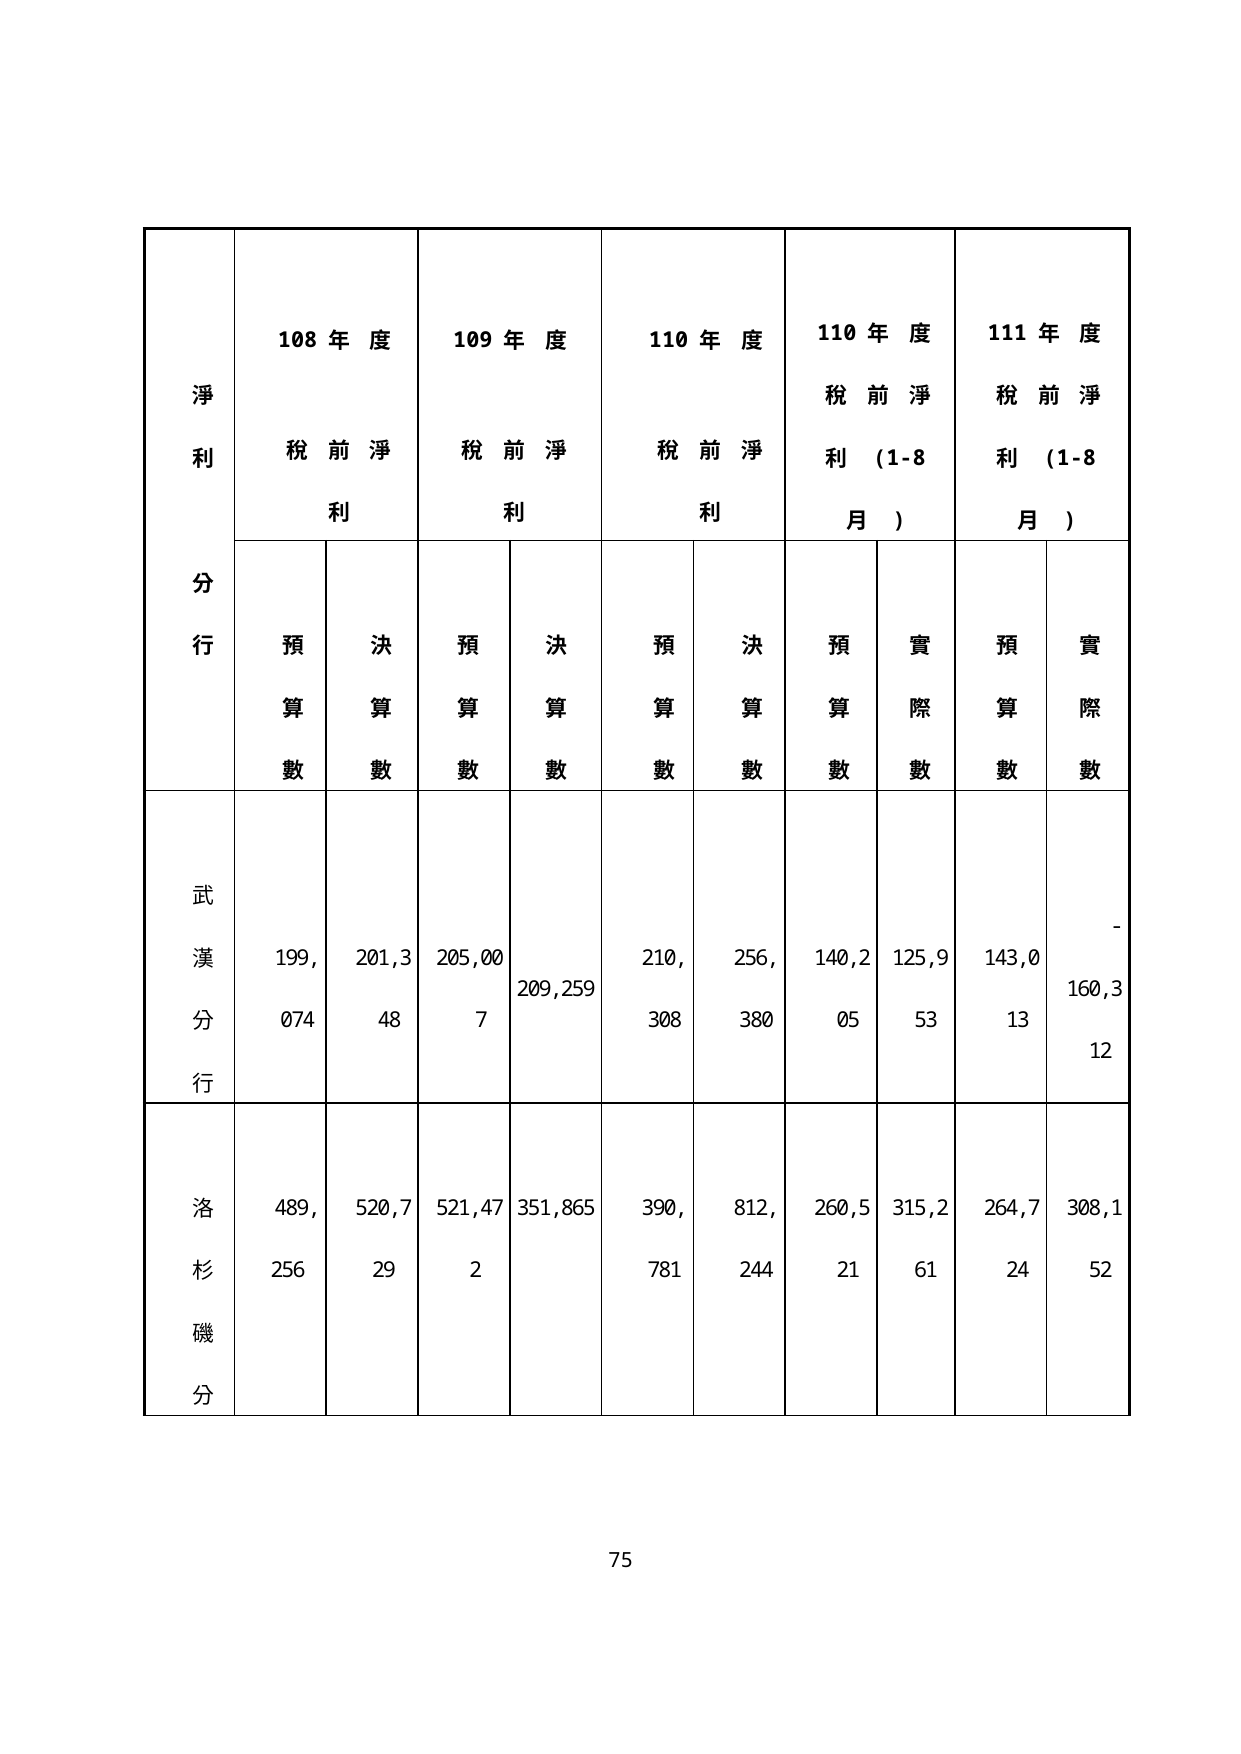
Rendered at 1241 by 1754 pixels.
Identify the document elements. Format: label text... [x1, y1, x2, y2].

table_cell 預算數 [956, 541, 1046, 790]
table_cell 201,348 [327, 791, 417, 1102]
table_cell 256,380 [694, 791, 784, 1102]
table_cell 489,256 [235, 1104, 325, 1415]
table_cell 實際數 [1047, 541, 1128, 790]
table_cell 520,729 [327, 1104, 417, 1415]
table_cell 決算數 [694, 541, 784, 790]
table_cell 199,074 [235, 791, 325, 1102]
table_cell 預算數 [602, 541, 693, 790]
table_cell 315,261 [878, 1104, 954, 1415]
table_cell 武漢分行 [146, 791, 234, 1102]
table_cell 143,013 [956, 791, 1046, 1102]
table_cell 210,308 [602, 791, 693, 1102]
table_cell 812,244 [694, 1104, 784, 1415]
table_cell 決算數 [327, 541, 417, 790]
table_cell 140,205 [786, 791, 876, 1102]
table_cell 125,953 [878, 791, 954, 1102]
table_cell 390,781 [602, 1104, 693, 1415]
table_cell 264,724 [956, 1104, 1046, 1415]
table_cell -160,312 [1047, 791, 1128, 1102]
table_cell 521,472 [419, 1104, 509, 1415]
table_cell 預算數 [235, 541, 325, 790]
table_header 110年度 稅前淨利 [602, 230, 784, 540]
table_cell 205,007 [419, 791, 509, 1102]
table_header 108年度 稅前淨利 [235, 230, 417, 540]
table_cell 實際數 [878, 541, 954, 790]
table_header 淨利 分行 [146, 230, 234, 790]
table_header 109年度 稅前淨利 [419, 230, 601, 540]
table_header 111年度稅前淨利(1-8月) [956, 230, 1128, 540]
table_cell 洛杉磯 分 [146, 1104, 234, 1415]
table_cell 351,865 [511, 1104, 601, 1415]
table_cell 308,152 [1047, 1104, 1128, 1415]
table_cell 209,259 [511, 791, 601, 1102]
table_cell 260,521 [786, 1104, 876, 1415]
table_cell 決算數 [511, 541, 601, 790]
table_cell 預算數 [786, 541, 876, 790]
table_cell 預算數 [419, 541, 509, 790]
table_header 110年度稅前淨利(1-8月) [786, 230, 954, 540]
